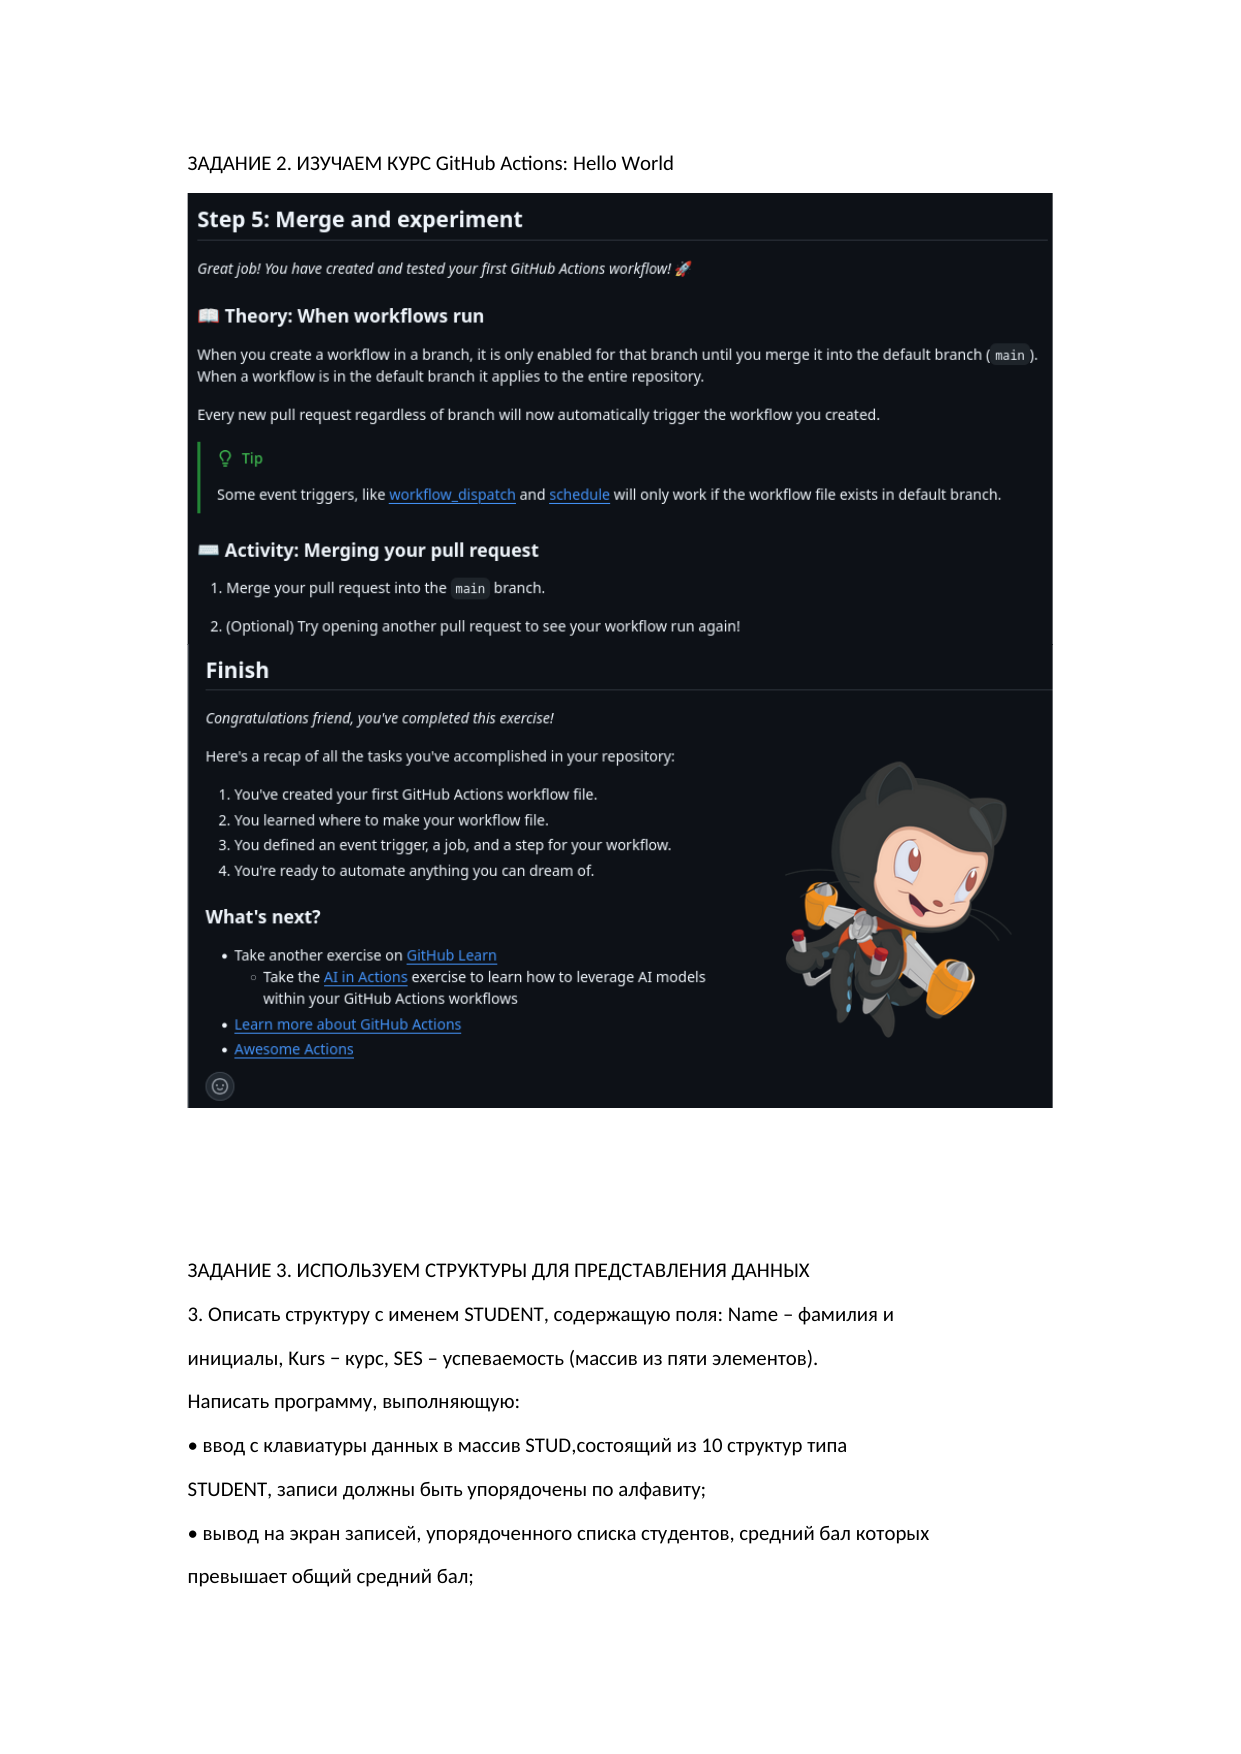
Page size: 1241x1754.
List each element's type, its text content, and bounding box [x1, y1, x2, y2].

text превышает общий средний бал; [187, 1563, 1053, 1589]
text ЗАДАНИЕ 3. ИСПОЛЬЗУЕМ СТРУКТУРЫ ДЛЯ ПРЕДСТАВЛЕНИЯ ДАННЫХ [187, 1257, 1053, 1283]
text инициалы, Kurs − курс, SES – успеваемость (массив из пяти элементов). [187, 1345, 1053, 1370]
text • ввод с клавиатуры данных в массив STUD,состоящий из 10 структур типа [187, 1432, 1053, 1458]
text STUDENT, записи должны быть упорядочены по алфавиту; [187, 1476, 1053, 1501]
text • вывод на экран записей, упорядоченного списка студентов, средний бал которых [187, 1520, 1053, 1545]
text 3. Описать структуру с именем STUDENT, содержащую поля: Name – фамилия и [187, 1301, 1053, 1326]
text ЗАДАНИЕ 2. ИЗУЧАЕМ КУРС GitHub Actions: Hello World [187, 150, 1053, 175]
picture [187, 193, 1053, 1108]
text Написать программу, выполняющую: [187, 1388, 1053, 1414]
